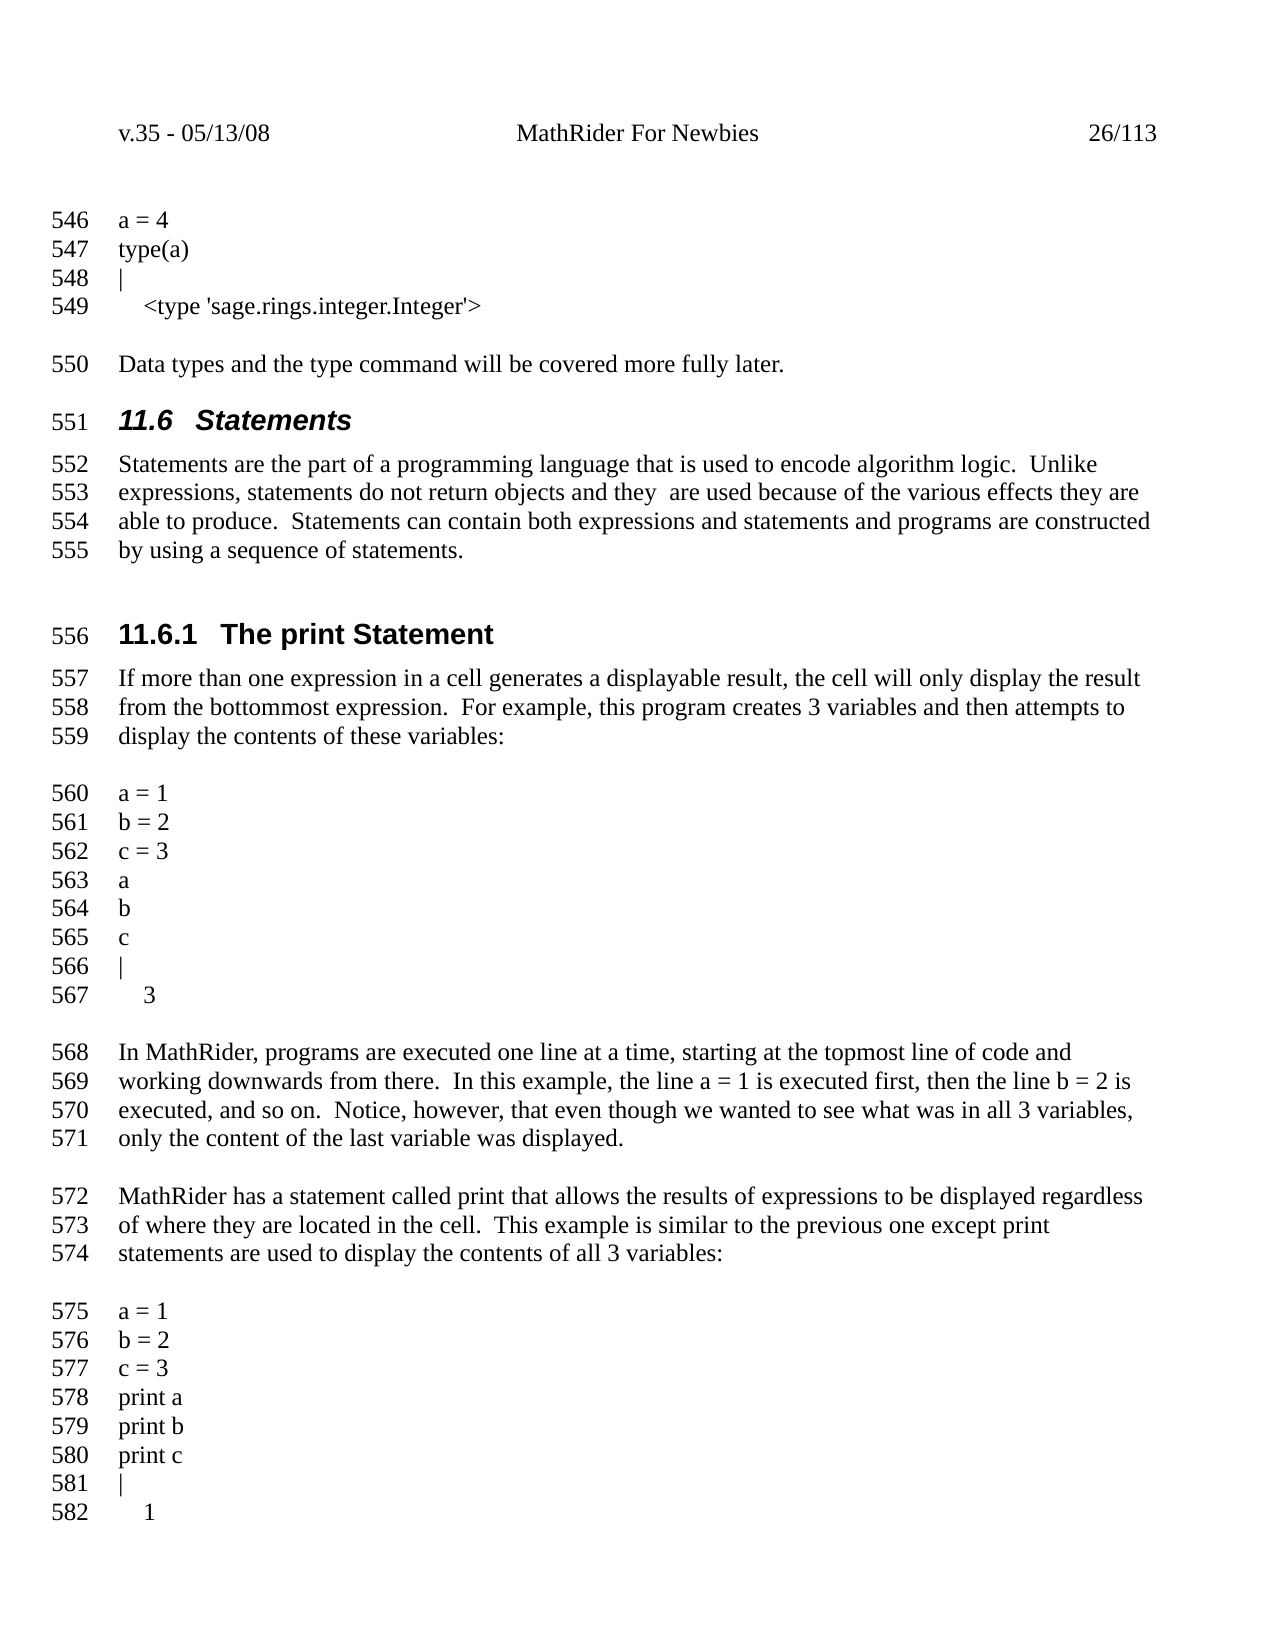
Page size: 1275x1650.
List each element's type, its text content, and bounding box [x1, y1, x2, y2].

text MathRider has a statement called print that allows the results of expressions to be displayed regardless of where they are located in the cell. This example is similar to the previous one except print statements are used to display the contents of all 3 variables: [118, 1181, 1157, 1267]
text 3 [118, 980, 1157, 1008]
text a = 4 [118, 205, 1157, 234]
text | [118, 263, 1157, 291]
text b [118, 893, 1157, 922]
text a = 1 [118, 778, 1157, 807]
text Statements are the part of a programming language that is used to encode algorithm logic. Unlike expressions, statements do not return objects and they are used because of the various effects they are able to produce. Statements can contain both expressions and statements and programs are constructed by using a sequence of statements. [118, 449, 1157, 564]
text <type 'sage.rings.integer.Integer'> [118, 291, 1157, 320]
text | [118, 951, 1157, 980]
text print a [118, 1382, 1157, 1411]
text b = 2 [118, 1325, 1157, 1353]
text type(a) [118, 234, 1157, 263]
text In MathRider, programs are executed one line at a time, starting at the topmost line of code and working downwards from there. In this example, the line a = 1 is executed first, then the line b = 2 is executed, and so on. Notice, however, that even though we wanted to see what was in all 3 variables, only the content of the last variable was displayed. [118, 1037, 1157, 1152]
text | [118, 1468, 1157, 1497]
text b = 2 [118, 807, 1157, 836]
text c = 3 [118, 1353, 1157, 1382]
text print b [118, 1411, 1157, 1440]
text c [118, 922, 1157, 951]
text 1 [118, 1497, 1157, 1526]
subtitle Statements [118, 403, 1157, 436]
text print c [118, 1440, 1157, 1468]
text a [118, 865, 1157, 893]
text Data types and the type command will be covered more fully later. [118, 349, 1157, 378]
text If more than one expression in a cell generates a displayable result, the cell will only display the result from the bottommost expression. For example, this program creates 3 variables and then attempts to display the contents of these variables: [118, 663, 1157, 750]
text a = 1 [118, 1296, 1157, 1325]
subtitle The print Statement [118, 617, 1157, 651]
text c = 3 [118, 836, 1157, 865]
